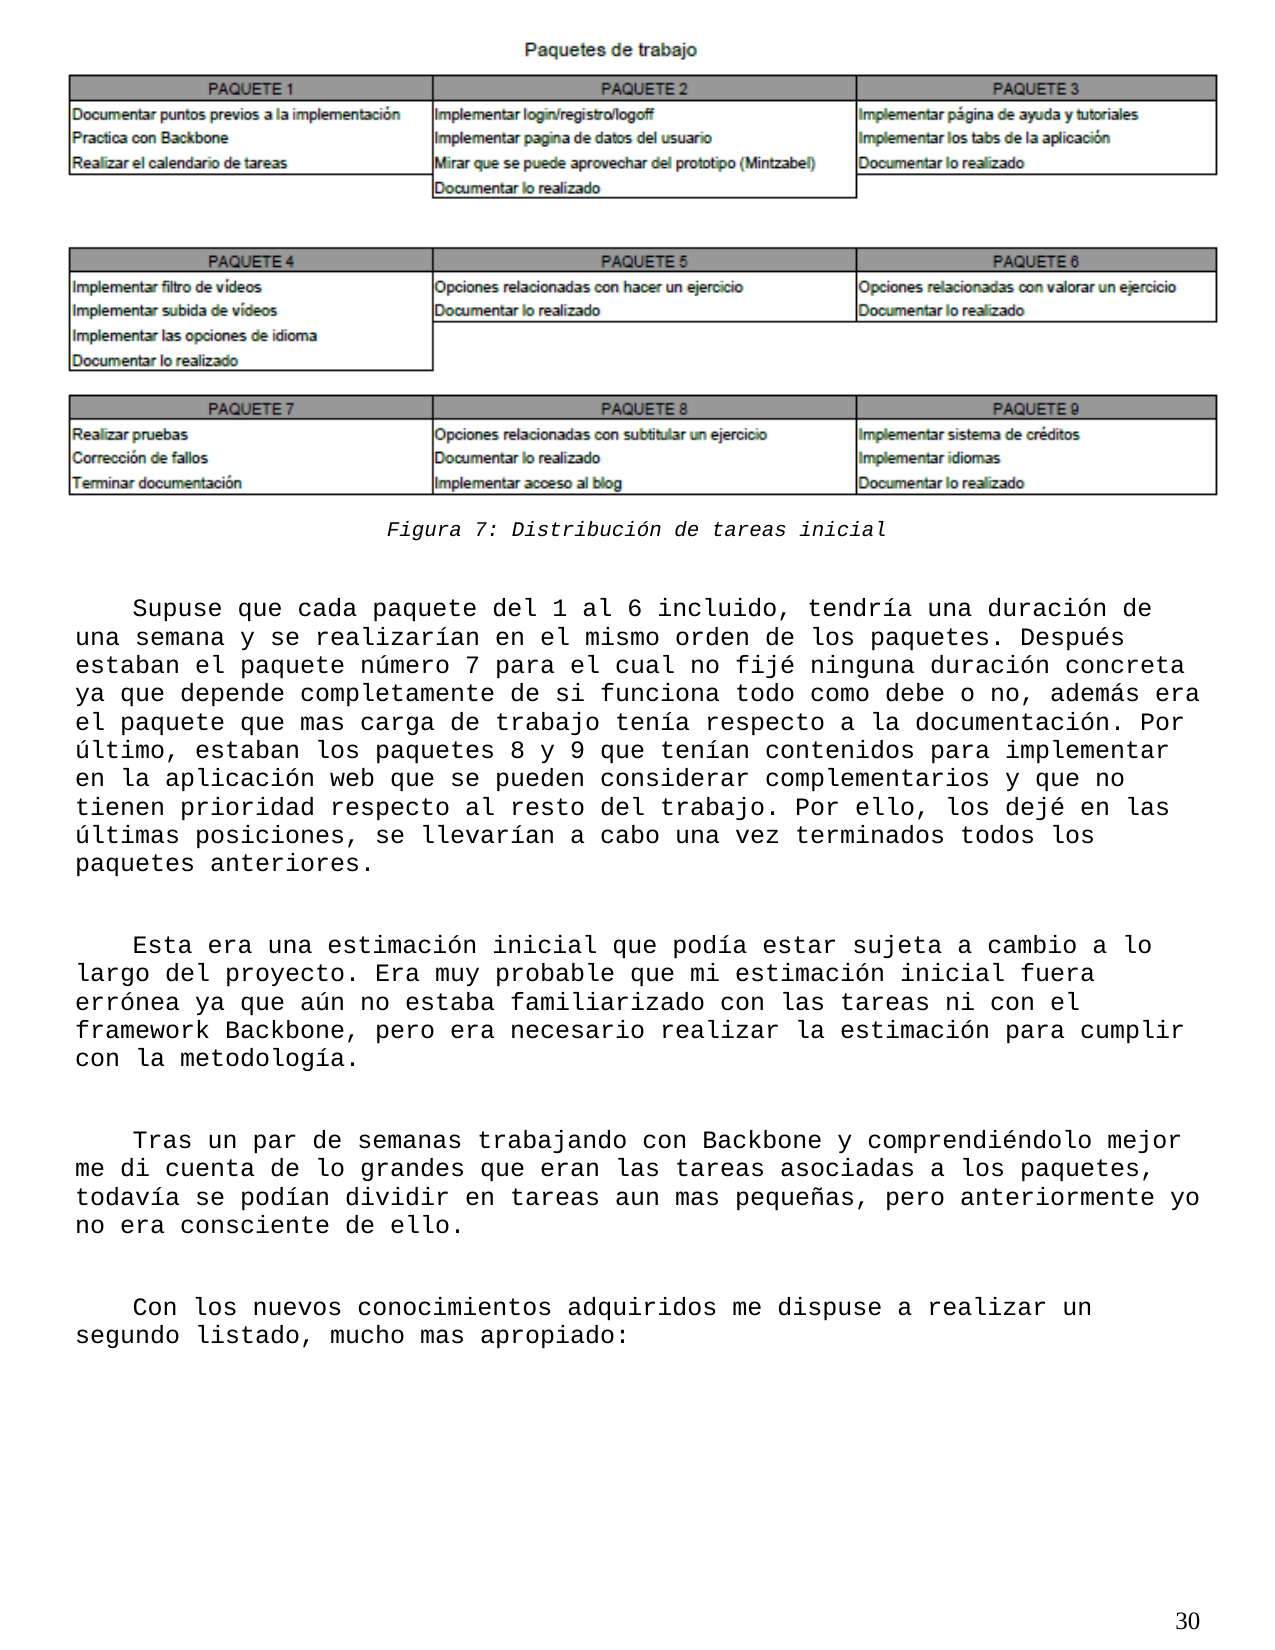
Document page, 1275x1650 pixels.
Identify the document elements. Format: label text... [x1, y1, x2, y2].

text Con los nuevos conocimientos adquiridos me dispuse a realizar un segundo listado, mucho mas apropiado: [75, 1294, 1200, 1351]
text Tras un par de semanas trabajando con Backbone y comprendiéndolo mejor me di cuenta de lo grandes que eran las tareas asociadas a los paquetes, todavía se podían dividir en tareas aun mas pequeñas, pero anteriormente yo no era consciente de ello. [75, 1128, 1200, 1241]
picture [44, 28, 1231, 519]
text Supuse que cada paquete del 1 al 6 incluido, tendría una duración de una semana y se realizarían en el mismo orden de los paquetes. Después estaban el paquete número 7 para el cual no fijé ninguna duración concreta ya que depende completamente de si funciona todo como debe o no, además era el paquete que mas carga de trabajo tenía respecto a la documentación. Por último, estaban los paquetes 8 y 9 que tenían contenidos para implementar en la aplicación web que se pueden considerar complementarios y que no tienen prioridad respecto al resto del trabajo. Por ello, los dejé en las últimas posiciones, se llevarían a cabo una vez terminados todos los paquetes anteriores. [75, 596, 1200, 879]
text Figura 7: Distribución de tareas inicial [75, 519, 1200, 543]
text Esta era una estimación inicial que podía estar sujeta a cambio a lo largo del proyecto. Era muy probable que mi estimación inicial fuera errónea ya que aún no estaba familiarizado con las tareas ni con el framework Backbone, pero era necesario realizar la estimación para cumplir con la metodología. [75, 933, 1200, 1074]
